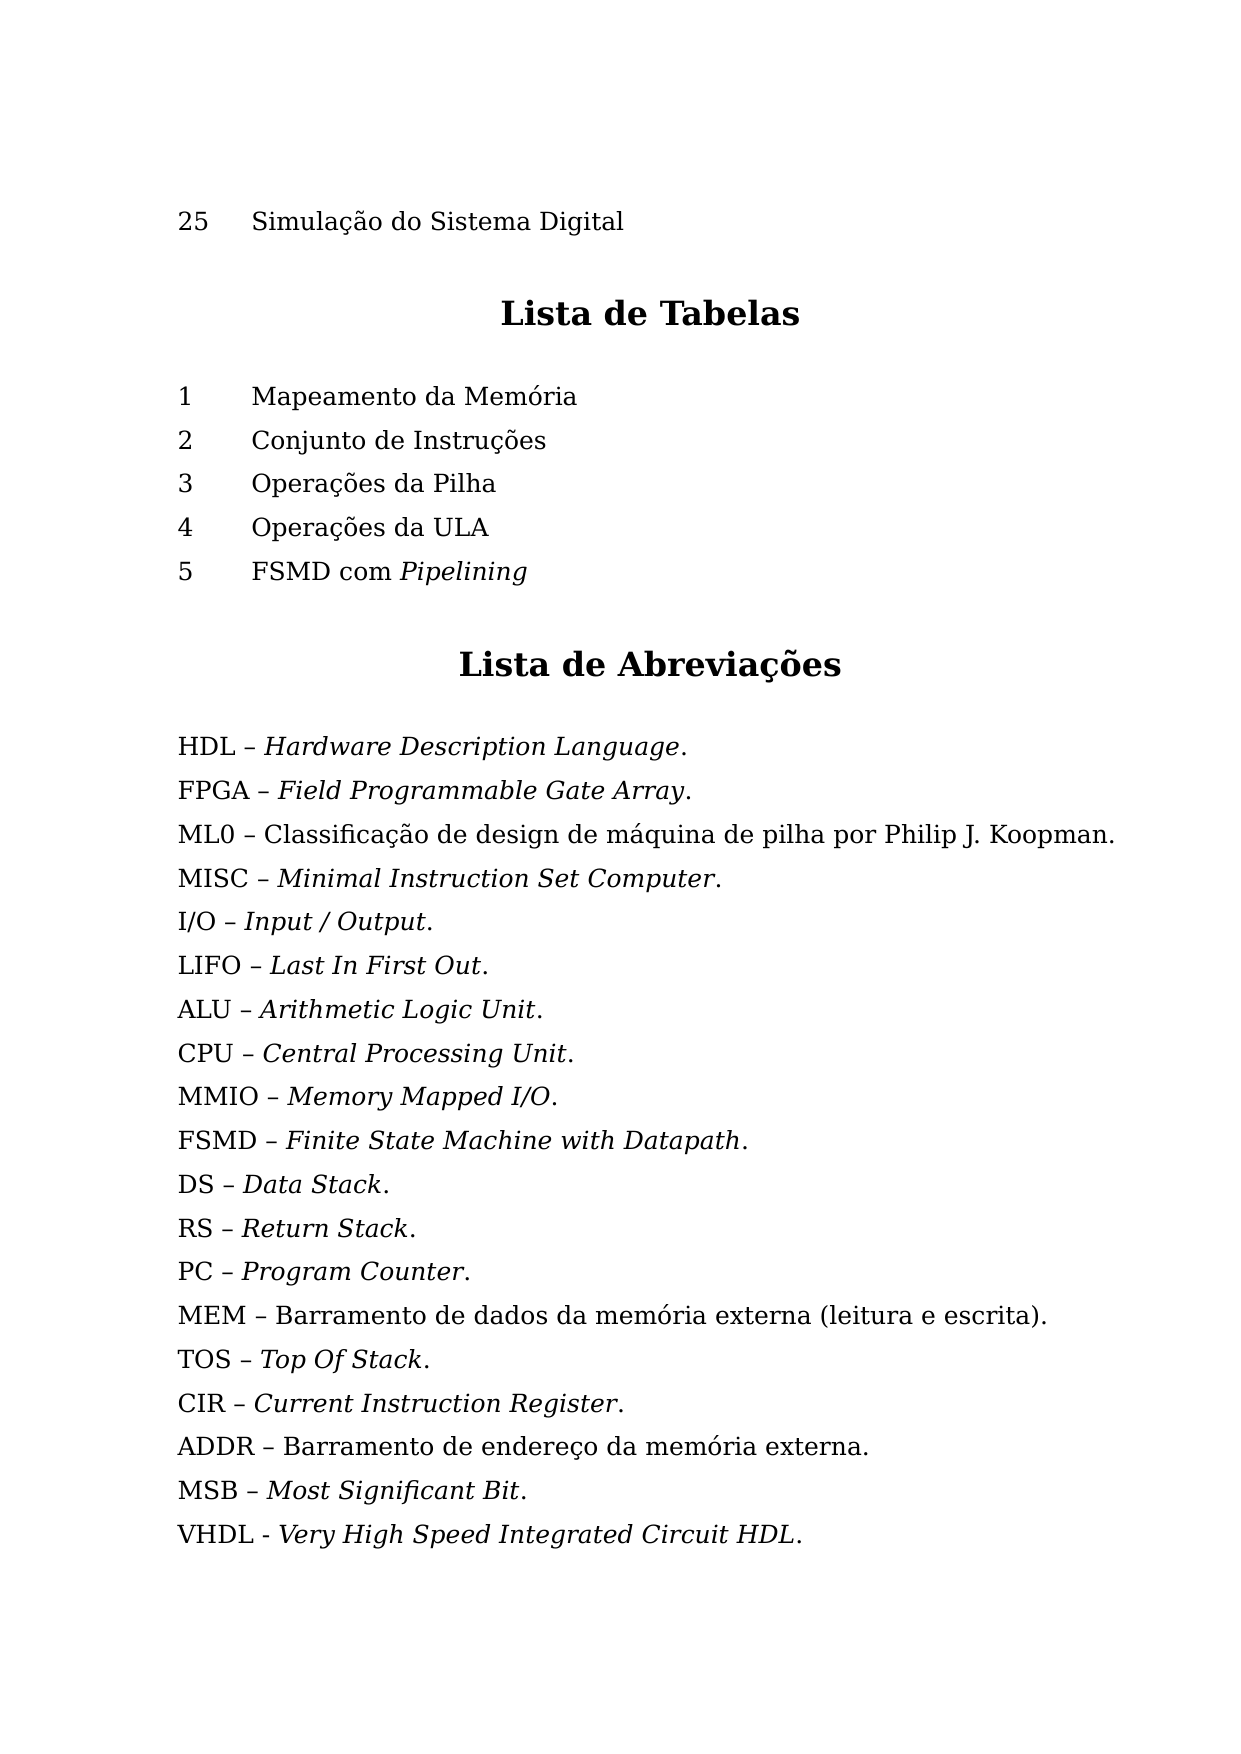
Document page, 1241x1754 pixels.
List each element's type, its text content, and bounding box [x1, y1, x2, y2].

text I/O – Input / Output. [177, 907, 1123, 937]
text 2 Conjunto de Instruções [177, 426, 1123, 455]
text VHDL - Very High Speed Integrated Circuit HDL. [177, 1520, 1123, 1549]
text PC – Program Counter. [177, 1257, 1123, 1287]
text ML0 – Classificação de design de máquina de pilha por Philip J. Koopman. [177, 820, 1123, 849]
text LIFO – Last In First Out. [177, 951, 1123, 980]
text MISC – Minimal Instruction Set Computer. [177, 864, 1123, 893]
text CIR – Current Instruction Register. [177, 1389, 1123, 1418]
text ALU – Arithmetic Logic Unit. [177, 995, 1123, 1024]
text ADDR – Barramento de endereço da memória externa. [177, 1432, 1123, 1462]
text RS – Return Stack. [177, 1214, 1123, 1243]
text 4 Operações da ULA [177, 513, 1123, 542]
text CPU – Central Processing Unit. [177, 1039, 1123, 1068]
text 1 Mapeamento da Memória [177, 382, 1123, 411]
text FSMD – Finite State Machine with Datapath. [177, 1126, 1123, 1155]
text 3 Operações da Pilha [177, 469, 1123, 499]
text Lista de Abreviações [177, 644, 1123, 684]
text 25 Simulação do Sistema Digital [177, 207, 1123, 236]
text Lista de Tabelas [177, 294, 1123, 333]
text DS – Data Stack. [177, 1170, 1123, 1199]
text MMIO – Memory Mapped I/O. [177, 1082, 1123, 1112]
text TOS – Top Of Stack. [177, 1345, 1123, 1374]
text HDL – Hardware Description Language. [177, 732, 1123, 762]
text MSB – Most Significant Bit. [177, 1476, 1123, 1505]
text FPGA – Field Programmable Gate Array. [177, 776, 1123, 805]
text MEM – Barramento de dados da memória externa (leitura e escrita). [177, 1301, 1123, 1330]
text 5 FSMD com Pipelining [177, 557, 1123, 586]
